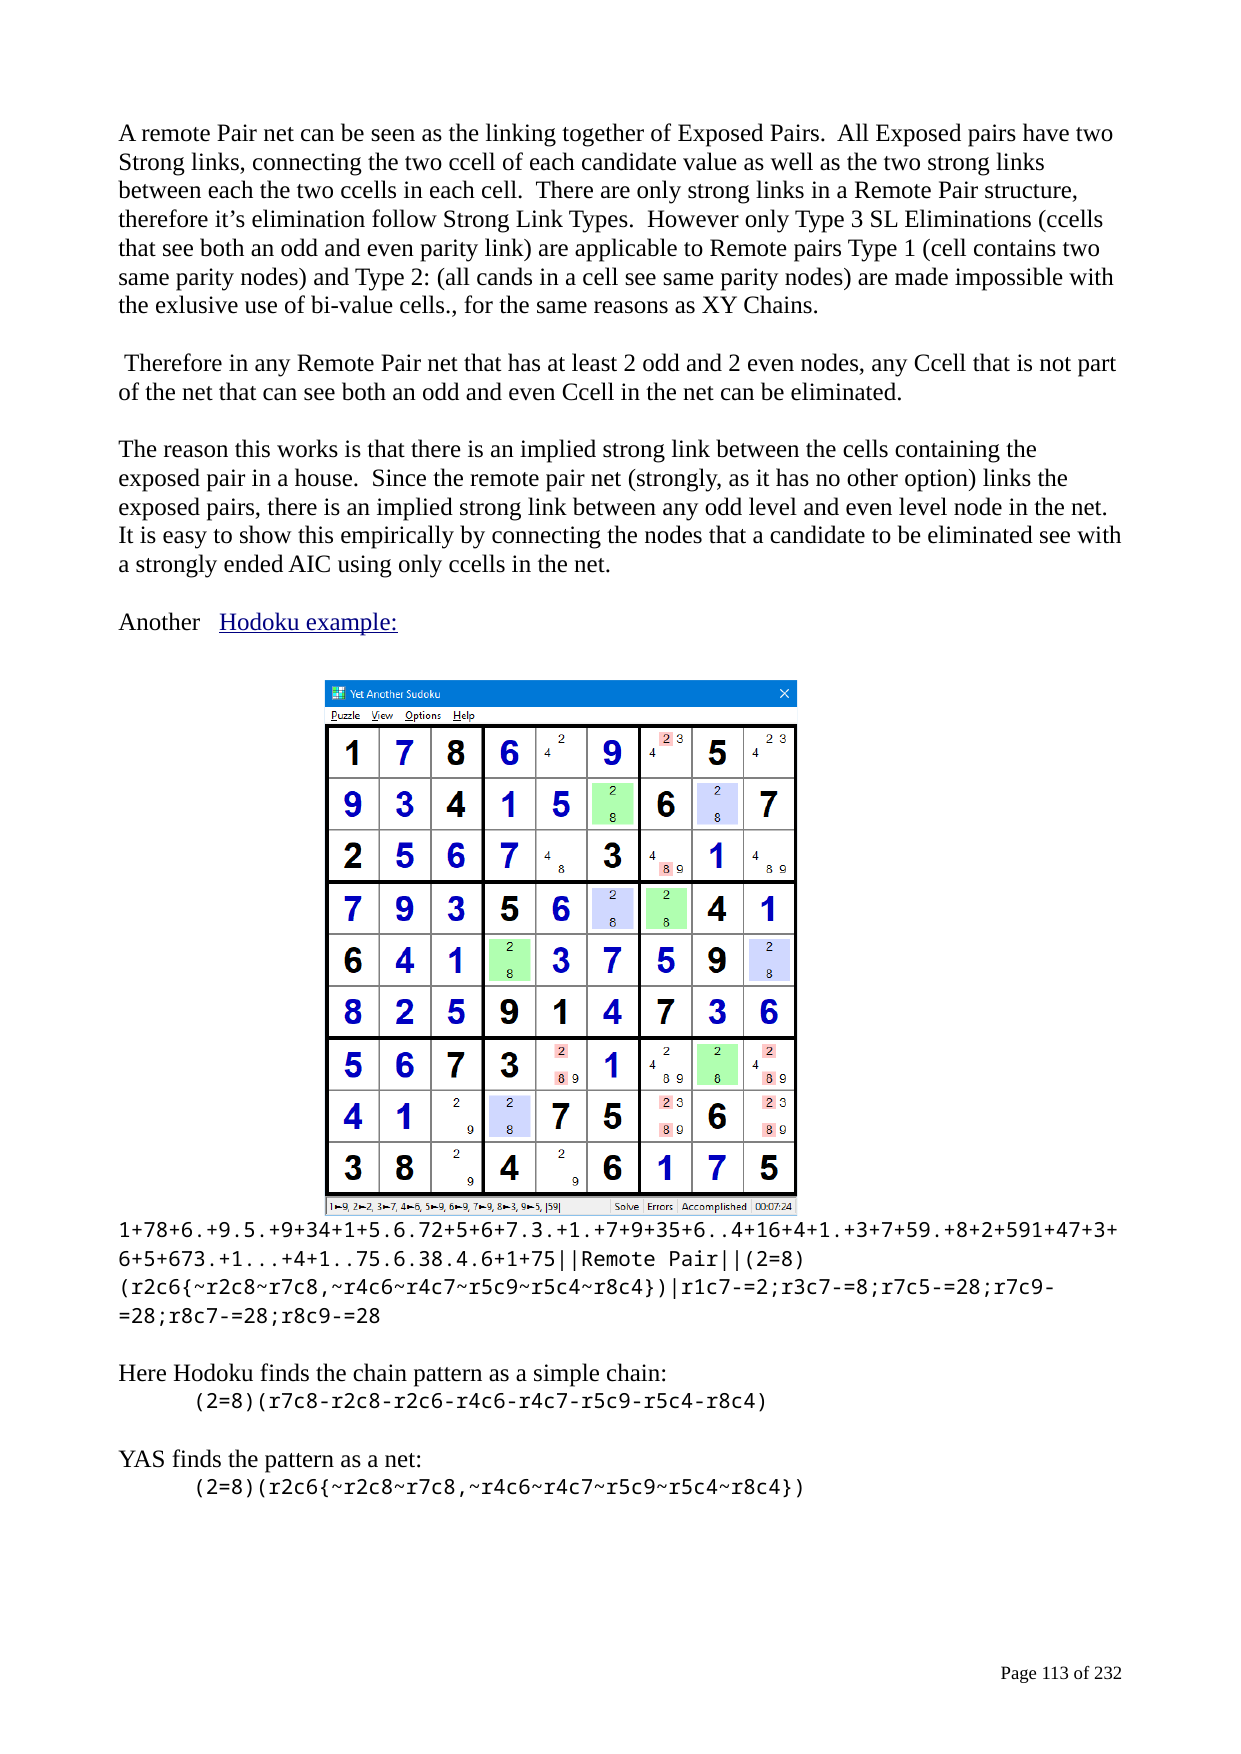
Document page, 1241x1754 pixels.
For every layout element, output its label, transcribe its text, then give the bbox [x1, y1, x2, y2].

text Here Hodoku finds the chain pattern as a simple chain: [118, 1358, 1122, 1386]
text (2=8)(r7c8-r2c8-r2c6-r4c6-r4c7-r5c9-r5c4-r8c4) [118, 1386, 1122, 1415]
text Therefore in any Remote Pair net that has at least 2 odd and 2 even nodes, any Ccell that is not part of the net that can see both an odd and even Ccell in the net can be eliminated. [118, 348, 1122, 406]
text The reason this works is that there is an implied strong link between the cells containing the exposed pair in a house. Since the remote pair net (strongly, as it has no other option) links the exposed pairs, there is an implied strong link between any odd level and even level node in the net. It is easy to show this empirically by connecting the nodes that a candidate to be eliminated see with a strongly ended AIC using only ccells in the net. [118, 434, 1122, 578]
text A remote Pair net can be seen as the linking together of Exposed Pairs. All Exposed pairs have two Strong links, connecting the two ccell of each candidate value as well as the two strong links between each the two ccells in each cell. There are only strong links in a Remote Pair structure, therefore it’s elimination follow Strong Link Types. However only Type 3 SL Eliminations (ccells that see both an odd and even parity link) are applicable to Remote pairs Type 1 (cell contains two same parity nodes) and Type 2: (all cands in a cell see same parity nodes) are made impossible with the exlusive use of bi-value cells., for the same reasons as XY Chains. [118, 118, 1122, 319]
picture [324, 680, 798, 1216]
text YAS finds the pattern as a net: [118, 1444, 1122, 1472]
text (2=8)(r2c6{~r2c8~r7c8,~r4c6~r4c7~r5c9~r5c4~r8c4}) [118, 1472, 1122, 1501]
text 1+78+6.+9.5.+9+34+1+5.6.72+5+6+7.3.+1.+7+9+35+6..4+16+4+1.+3+7+59.+8+2+591+47+3+6+5+673.+1...+4+1..75.6.38.4.6+1+75||Remote Pair||(2=8)(r2c6{~r2c8~r7c8,~r4c6~r4c7~r5c9~r5c4~r8c4})|r1c7-=2;r3c7-=8;r7c5-=28;r7c9-=28;r8c7-=28;r8c9-=28 [118, 664, 1122, 1329]
text Another Hodoku example: [118, 607, 1122, 636]
